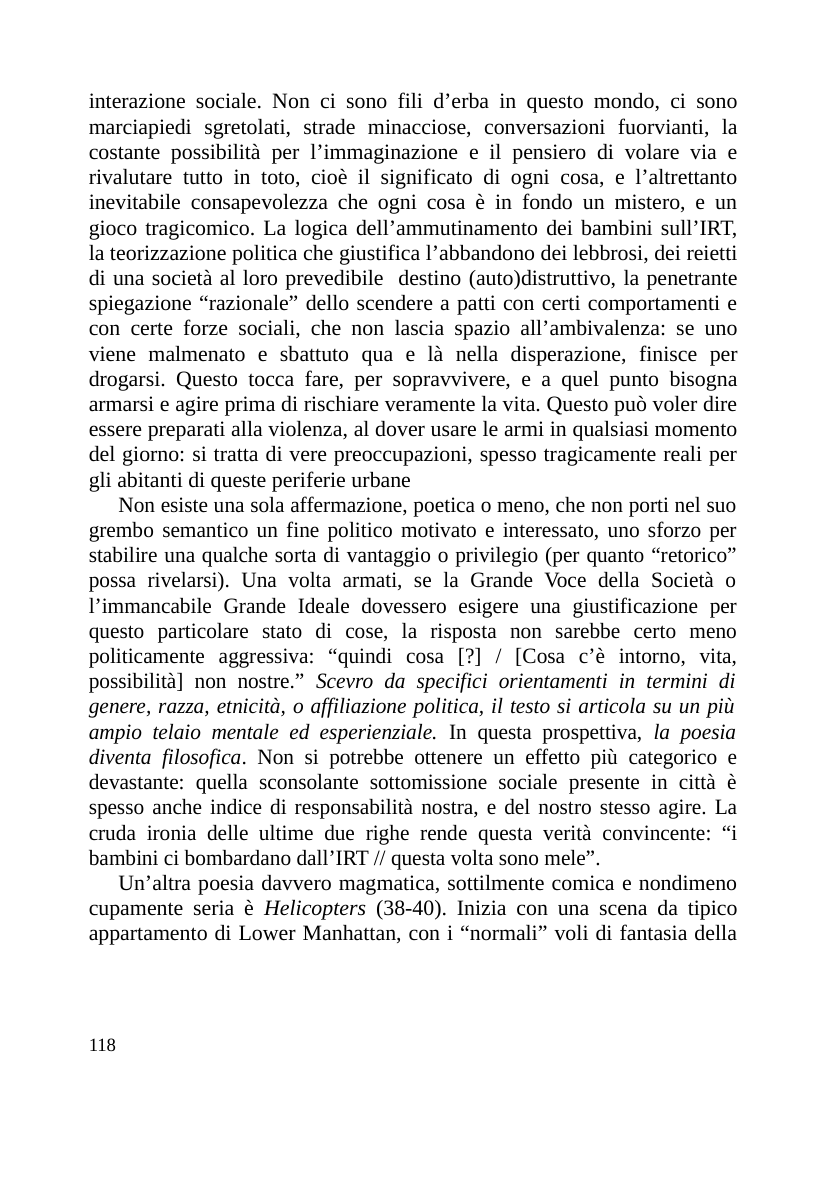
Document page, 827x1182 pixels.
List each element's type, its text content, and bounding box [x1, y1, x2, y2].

text Non esiste una sola affermazione, poetica o meno, che non porti nel suo grembo semantico un fine politico motivato e interessato, uno sforzo per stabilire una qualche sorta di vantaggio o privilegio (per quanto “retorico” possa rivelarsi). Una volta armati, se la Grande Voce della Società o l’immancabile Grande Ideale dovessero esigere una giustificazione per questo particolare stato di cose, la risposta non sarebbe certo meno politicamente aggressiva: “quindi cosa [?] / [Cosa c’è intorno, vita, possibilità] non nostre.” Scevro da specifici orientamenti in termini di genere, razza, etnicità, o affiliazione politica, il testo si articola su un più ampio telaio mentale ed esperienziale. In questa prospettiva, la poesia diventa filosofica. Non si potrebbe ottenere un effetto più categorico e devastante: quella sconsolante sottomissione sociale presente in città è spesso anche indice di responsabilità nostra, e del nostro stesso agire. La cruda ironia delle ultime due righe rende questa verità convincente: “i bambini ci bombardano dall’IRT // questa volta sono mele”. [88, 492, 738, 870]
text Un’altra poesia davvero magmatica, sottilmente comica e nondimeno cupamente seria è Helicopters (38-40). Inizia con una scena da tipico appartamento di Lower Manhattan, con i “normali” voli di fantasia della [88, 870, 738, 946]
text interazione sociale. Non ci sono fili d’erba in questo mondo, ci sono marciapiedi sgretolati, strade minacciose, conversazioni fuorvianti, la costante possibilità per l’immaginazione e il pensiero di volare via e rivalutare tutto in toto, cioè il significato di ogni cosa, e l’altrettanto inevitabile consapevolezza che ogni cosa è in fondo un mistero, e un gioco tragicomico. La logica dell’ammutinamento dei bambini sull’IRT, la teorizzazione politica che giustifica l’abbandono dei lebbrosi, dei reietti di una società al loro prevedibile destino (auto)distruttivo, la penetrante spiegazione “razionale” dello scendere a patti con certi comportamenti e con certe forze sociali, che non lascia spazio all’ambivalenza: se uno viene malmenato e sbattuto qua e là nella disperazione, finisce per drogarsi. Questo tocca fare, per sopravvivere, e a quel punto bisogna armarsi e agire prima di rischiare veramente la vita. Questo può voler dire essere preparati alla violenza, al dover usare le armi in qualsiasi momento del giorno: si tratta di vere preoccupazioni, spesso tragicamente reali per gli abitanti di queste periferie urbane [88, 88, 738, 492]
